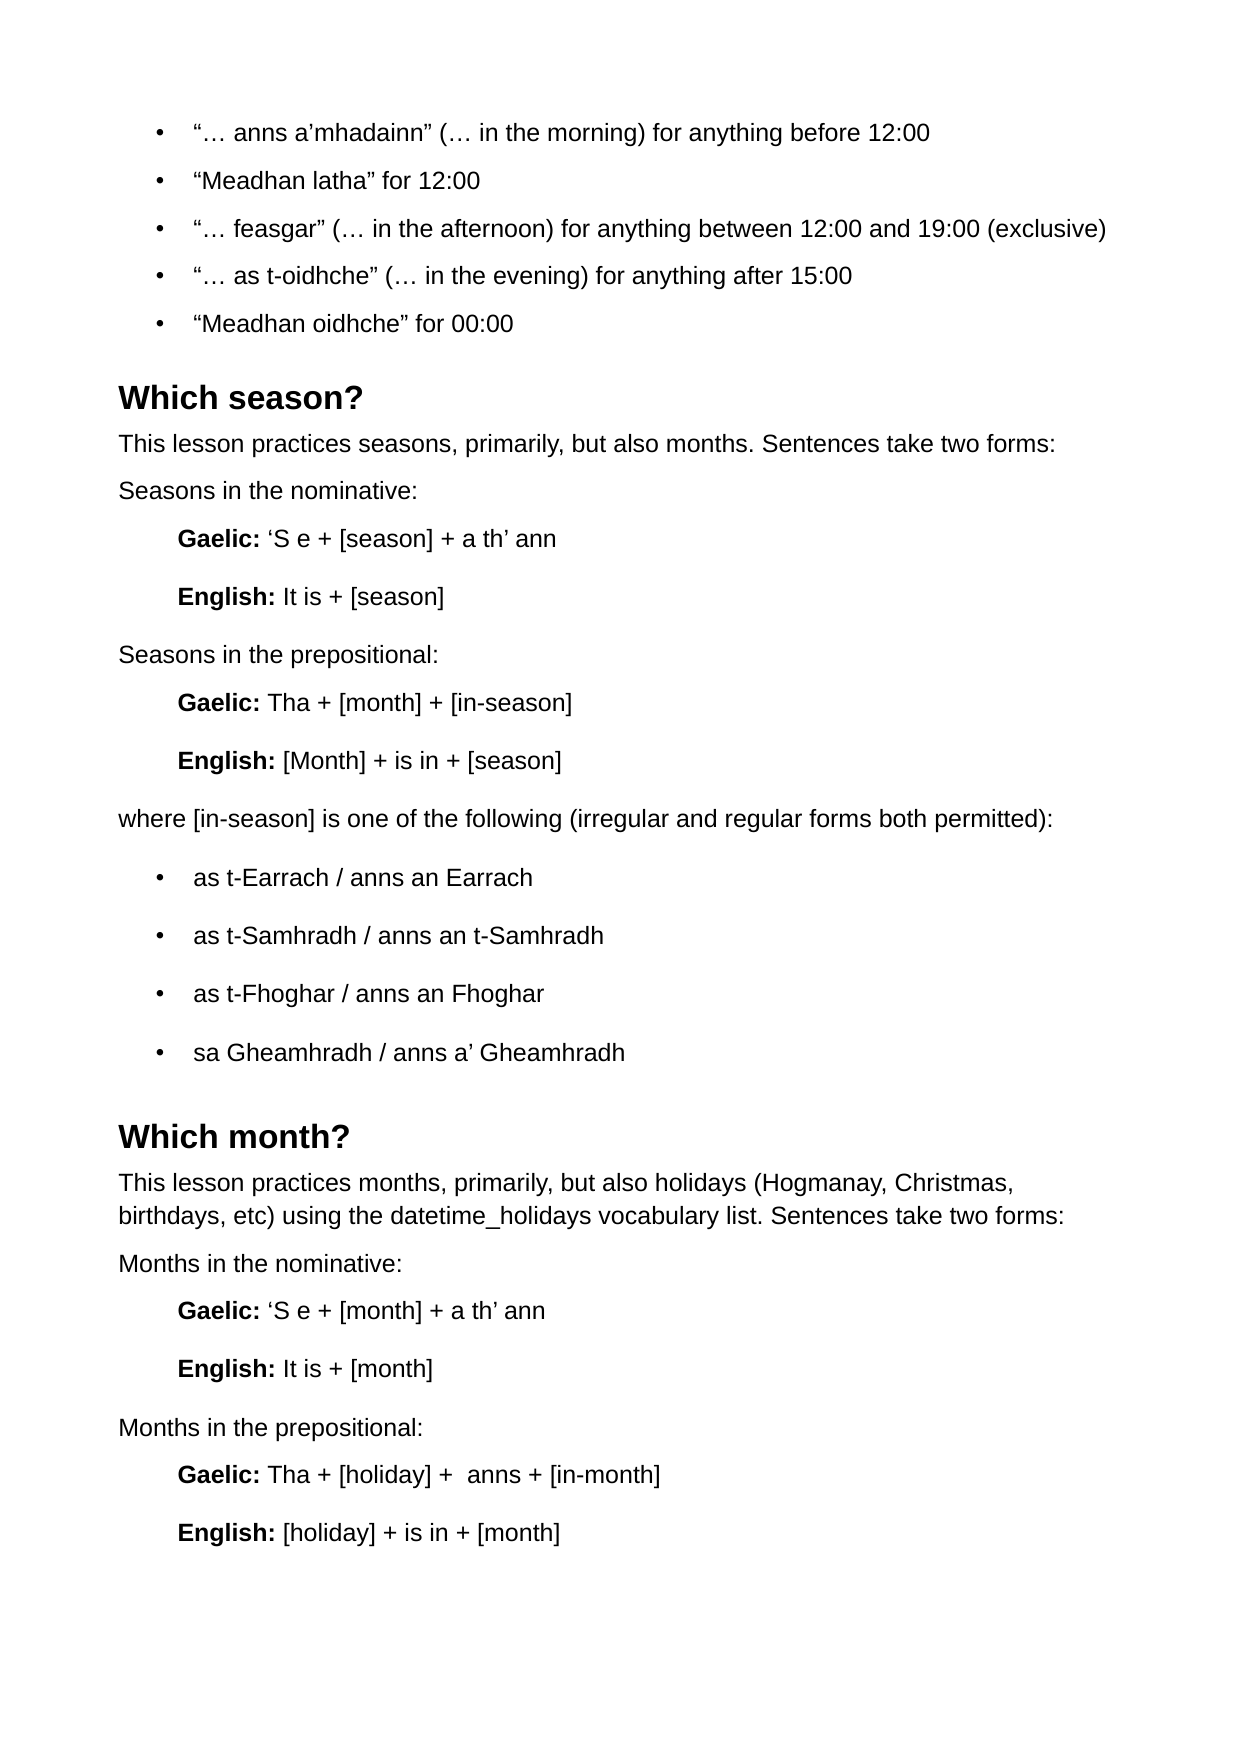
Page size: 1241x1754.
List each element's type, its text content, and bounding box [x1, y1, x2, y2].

subtitle Which season? [118, 377, 1122, 416]
text English: [holiday] + is in + [month] [177, 1518, 1063, 1547]
list “Meadhan latha” for 12:00 [156, 166, 1122, 195]
text Seasons in the nominative: [118, 476, 1122, 505]
list as t-Earrach / anns an Earrach [156, 863, 1122, 891]
list “… as t-oidhche” (… in the evening) for anything after 15:00 [156, 261, 1122, 290]
text This lesson practices months, primarily, but also holidays (Hogmanay, Christmas, birthdays, etc) using the datetime_holidays vocabulary list. Sentences take two forms: [118, 1168, 1122, 1230]
text Seasons in the prepositional: [118, 640, 1122, 669]
text English: It is + [month] [177, 1354, 1063, 1383]
text Gaelic: ‘S e + [month] + a th’ ann [177, 1296, 1063, 1325]
text Months in the nominative: [118, 1248, 1122, 1277]
list as t-Samhradh / anns an t-Samhradh [156, 921, 1122, 950]
text Gaelic: ‘S e + [season] + a th’ ann [177, 524, 1063, 553]
list sa Gheamhradh / anns a’ Gheamhradh [156, 1038, 1122, 1066]
text where [in-season] is one of the following (irregular and regular forms both permitted): [118, 804, 1063, 833]
text Gaelic: Tha + [month] + [in-season] [177, 688, 1063, 717]
list “Meadhan oidhche” for 00:00 [156, 309, 1122, 338]
list “… anns a’mhadainn” (… in the morning) for anything before 12:00 [156, 118, 1122, 147]
list “… feasgar” (… in the afternoon) for anything between 12:00 and 19:00 (exclusive) [156, 213, 1122, 242]
text English: [Month] + is in + [season] [177, 746, 1063, 775]
text Gaelic: Tha + [holiday] + anns + [in-month] [177, 1460, 1063, 1489]
list as t-Fhoghar / anns an Fhoghar [156, 979, 1122, 1008]
text This lesson practices seasons, primarily, but also months. Sentences take two forms: [118, 429, 1122, 457]
subtitle Which month? [118, 1117, 1122, 1155]
text Months in the prepositional: [118, 1413, 1122, 1441]
text English: It is + [season] [177, 582, 1063, 611]
